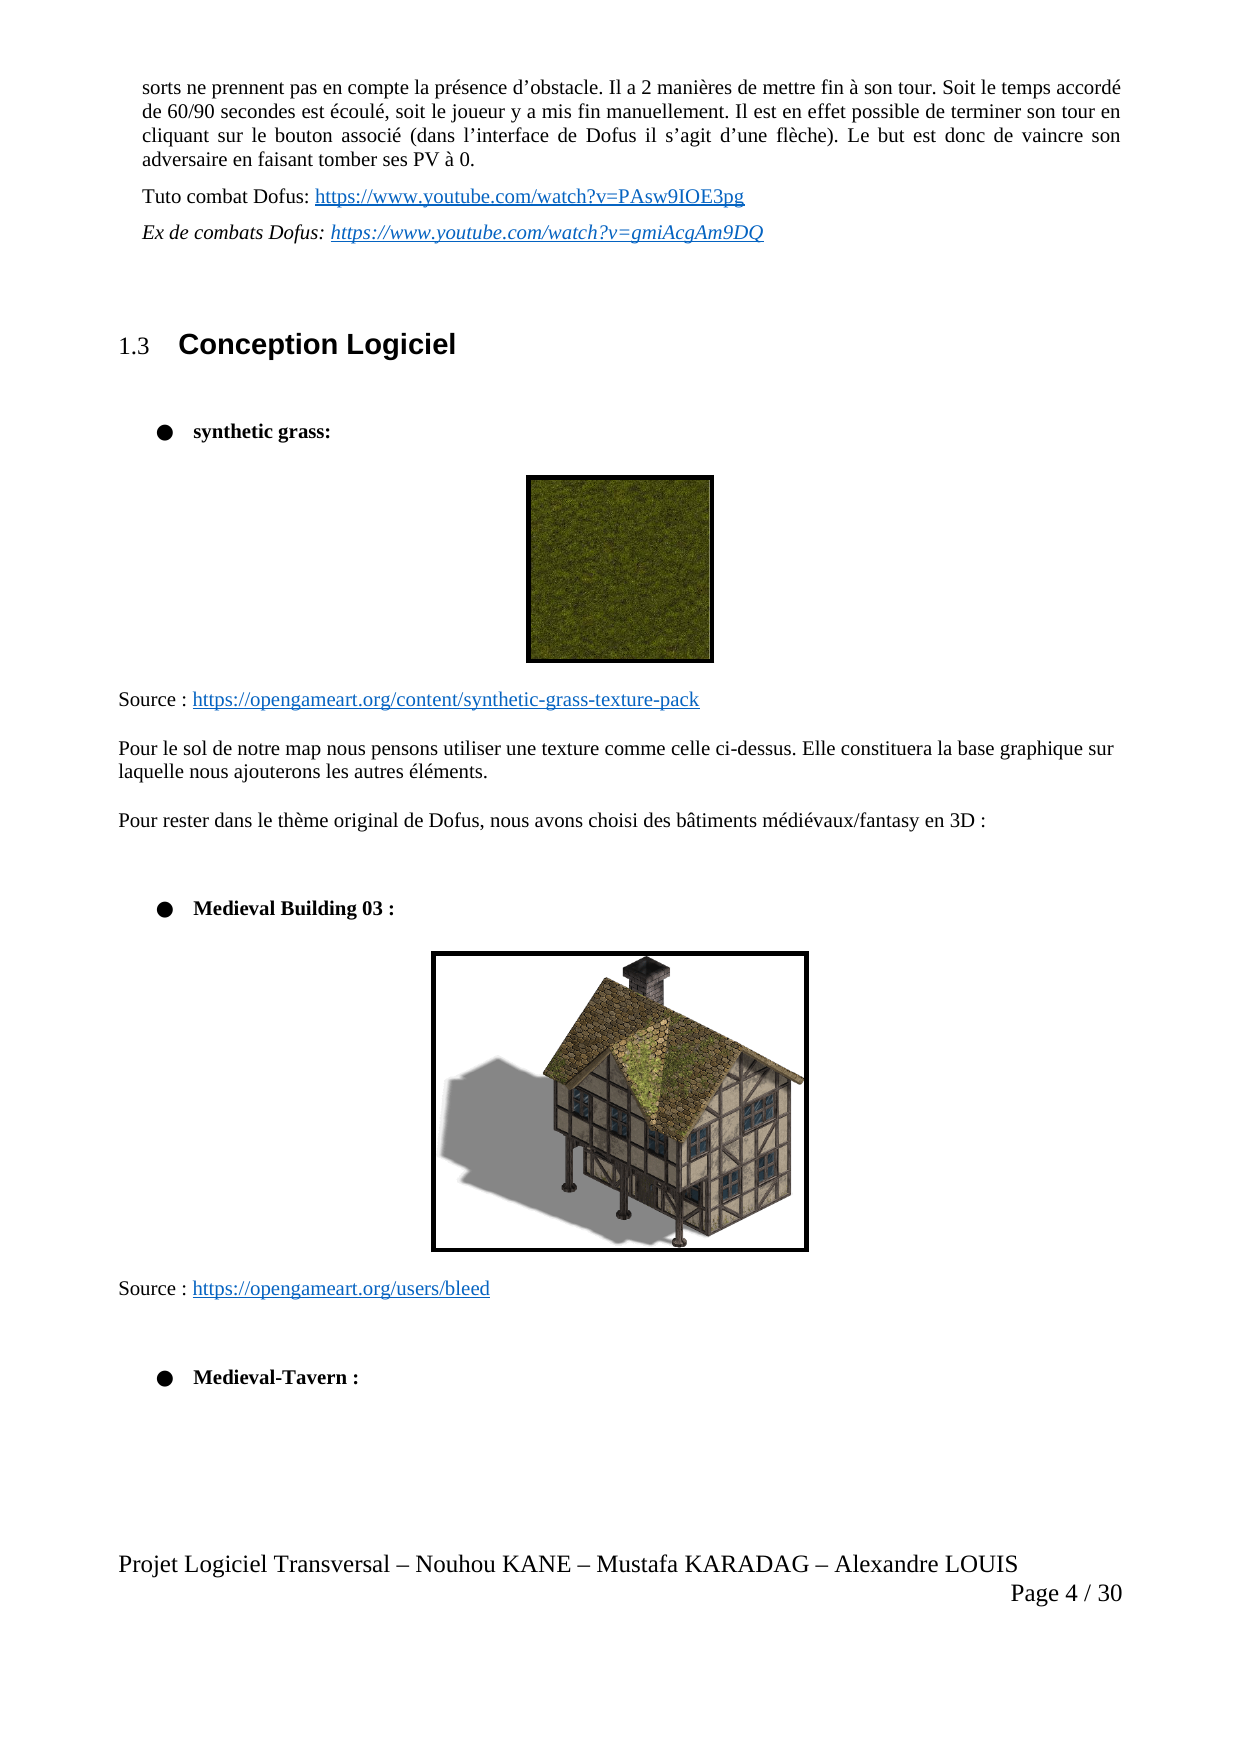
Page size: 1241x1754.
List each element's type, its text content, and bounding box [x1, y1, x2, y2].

text Pour le sol de notre map nous pensons utiliser une texture comme celle ci-dessus. Elle constituera la base graphique sur laquelle nous ajouterons les autres éléments. [118, 735, 1122, 783]
list Medieval-Tavern : [156, 1353, 1122, 1396]
list synthetic grass: [156, 408, 1122, 451]
text Tuto combat Dofus: https://www.youtube.com/watch?v=PAsw9IOE3pg [142, 184, 1122, 208]
text Pour rester dans le thème original de Dofus, nous avons choisi des bâtiments médiévaux/fantasy en 3D : [118, 808, 1122, 832]
text Source : https://opengameart.org/users/bleed [118, 1276, 1122, 1300]
list Conception Logiciel [118, 327, 1122, 360]
text sorts ne prennent pas en compte la présence d’obstacle. Il a 2 manières de mettre fin à son tour. Soit le temps accordé de 60/90 secondes est écoulé, soit le joueur y a mis fin manuellement. Il est en effet possible de terminer son tour en cliquant sur le bouton associé (dans l’interface de Dofus il s’agit d’une flèche). Le but est donc de vaincre son adversaire en faisant tomber ses PV à 0. [142, 75, 1122, 171]
text Source : https://opengameart.org/content/synthetic-grass-texture-pack [118, 687, 1122, 711]
text Ex de combats Dofus: https://www.youtube.com/watch?v=gmiAcgAm9DQ [142, 220, 1122, 244]
list Medieval Building 03 : [156, 884, 1122, 927]
